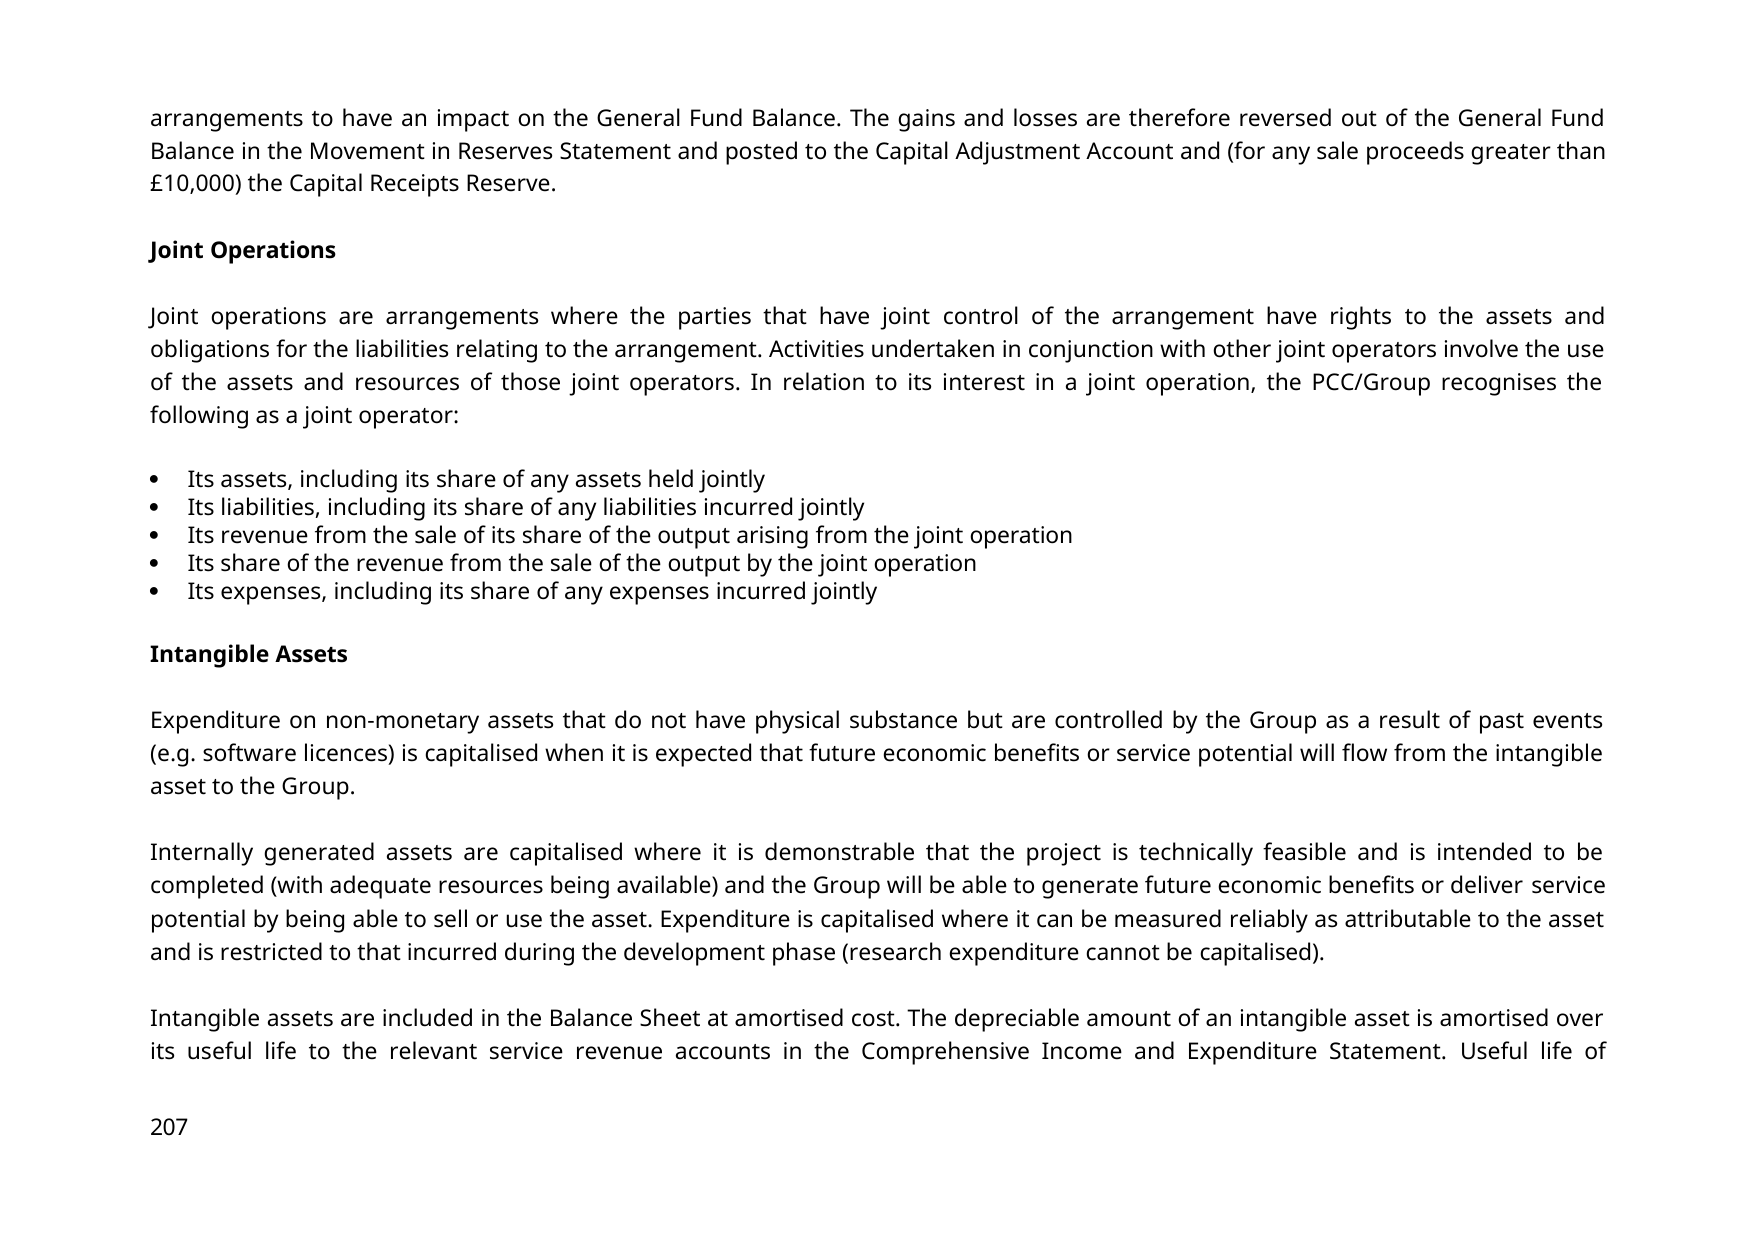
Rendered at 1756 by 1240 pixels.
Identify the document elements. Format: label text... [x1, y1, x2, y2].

list Its share of the revenue from the sale of the output by the joint operation [150, 549, 1726, 577]
text Expenditure on non-monetary assets that do not have physical substance but are controlled by the Group as a result of past events (e.g. software licences) is capitalised when it is expected that future economic benefits or service potential will flow from the intangible asset to the Group. [150, 704, 1606, 801]
list Its revenue from the sale of its share of the output arising from the joint operation [150, 521, 1726, 549]
text arrangements to have an impact on the General Fund Balance. The gains and losses are therefore reversed out of the General Fund Balance in the Movement in Reserves Statement and posted to the Capital Adjustment Account and (for any sale proceeds greater than £10,000) the Capital Receipts Reserve. [150, 102, 1606, 199]
subtitle Joint Operations [150, 234, 1726, 265]
list Its liabilities, including its share of any liabilities incurred jointly [150, 493, 1726, 521]
text Joint operations are arrangements where the parties that have joint control of the arrangement have rights to the assets and obligations for the liabilities relating to the arrangement. Activities undertaken in conjunction with other joint operators involve the use of the assets and resources of those joint operators. In relation to its interest in a joint operation, the PCC/Group recognises the following as a joint operator: [150, 300, 1606, 431]
list Its expenses, including its share of any expenses incurred jointly [150, 577, 1726, 605]
list Its assets, including its share of any assets held jointly [150, 465, 1726, 493]
text Intangible assets are included in the Balance Sheet at amortised cost. The depreciable amount of an intangible asset is amortised over its useful life to the relevant service revenue accounts in the Comprehensive Income and Expenditure Statement. Useful life of [150, 1001, 1606, 1066]
subtitle Intangible Assets [150, 638, 1726, 669]
text Internally generated assets are capitalised where it is demonstrable that the project is technically feasible and is intended to be completed (with adequate resources being available) and the Group will be able to generate future economic benefits or deliver service potential by being able to sell or use the asset. Expenditure is capitalised where it can be measured reliably as attributable to the asset and is restricted to that incurred during the development phase (research expenditure cannot be capitalised). [150, 836, 1606, 967]
